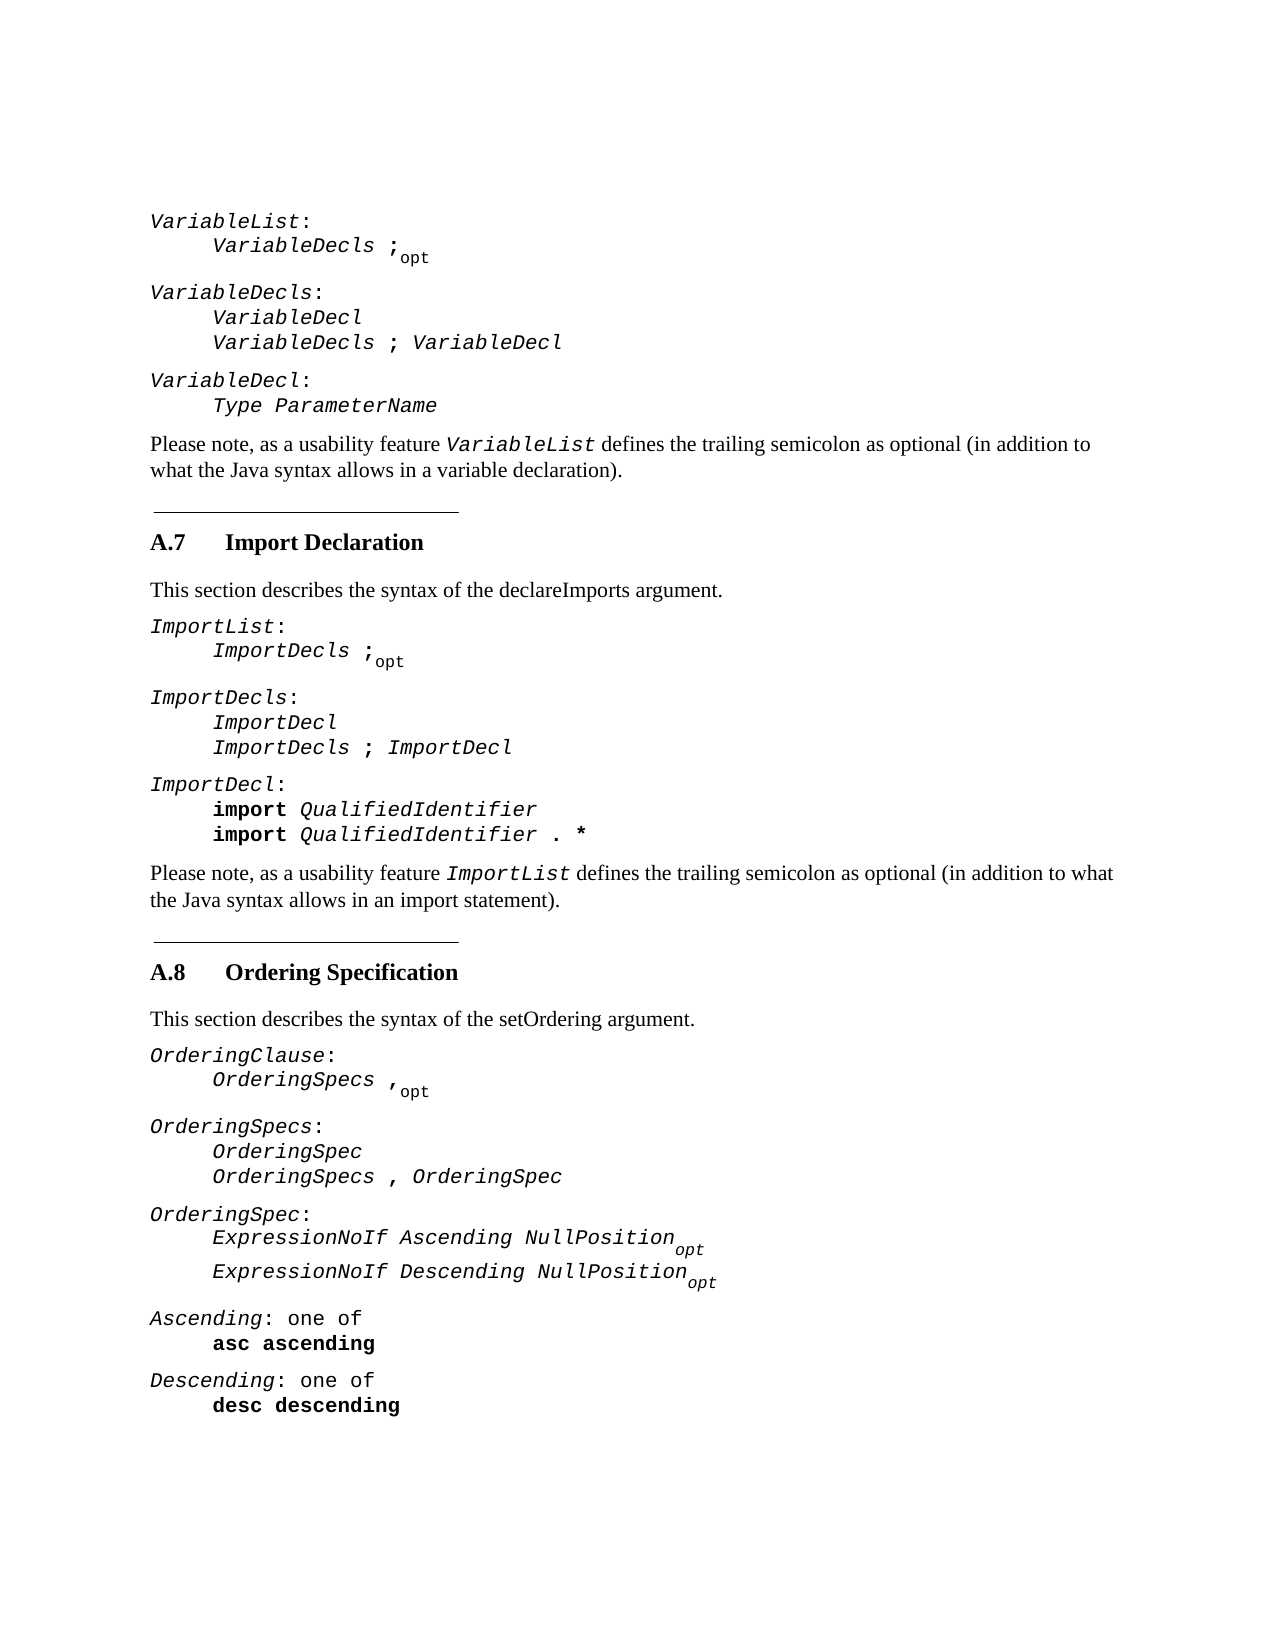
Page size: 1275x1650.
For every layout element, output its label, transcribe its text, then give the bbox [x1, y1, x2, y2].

text Ascending: one of asc ascending [150, 1306, 1125, 1356]
text VariableDecls: VariableDecl VariableDecls ; VariableDecl [150, 281, 1125, 356]
text ImportList: ImportDecls ;opt [150, 614, 1125, 673]
text Please note, as a usability feature VariableList defines the trailing semicolon as optional (in addition to what the Java syntax allows in a variable declaration). [150, 431, 1125, 483]
text OrderingClause: OrderingSpecs ,opt [150, 1044, 1125, 1102]
text This section describes the syntax of the declareImports argument. [150, 577, 1125, 602]
text ImportDecls: ImportDecl ImportDecls ; ImportDecl [150, 685, 1125, 760]
text OrderingSpecs: OrderingSpec OrderingSpecs , OrderingSpec [150, 1115, 1125, 1190]
subtitle Ordering Specification [150, 958, 1125, 986]
text This section describes the syntax of the setOrdering argument. [150, 1006, 1125, 1032]
text VariableList: VariableDecls ;opt [150, 210, 1125, 268]
text Descending: one of desc descending [150, 1369, 1125, 1419]
subtitle Import Declaration [150, 528, 1125, 556]
text OrderingSpec: ExpressionNoIf Ascending NullPositionopt ExpressionNoIf Descending NullPositionopt [150, 1202, 1125, 1294]
text VariableDecl: Type ParameterName [150, 368, 1125, 418]
text Please note, as a usability feature ImportList defines the trailing semicolon as optional (in addition to what the Java syntax allows in an import statement). [150, 860, 1125, 912]
text ImportDecl: import QualifiedIdentifier import QualifiedIdentifier . * [150, 773, 1125, 848]
